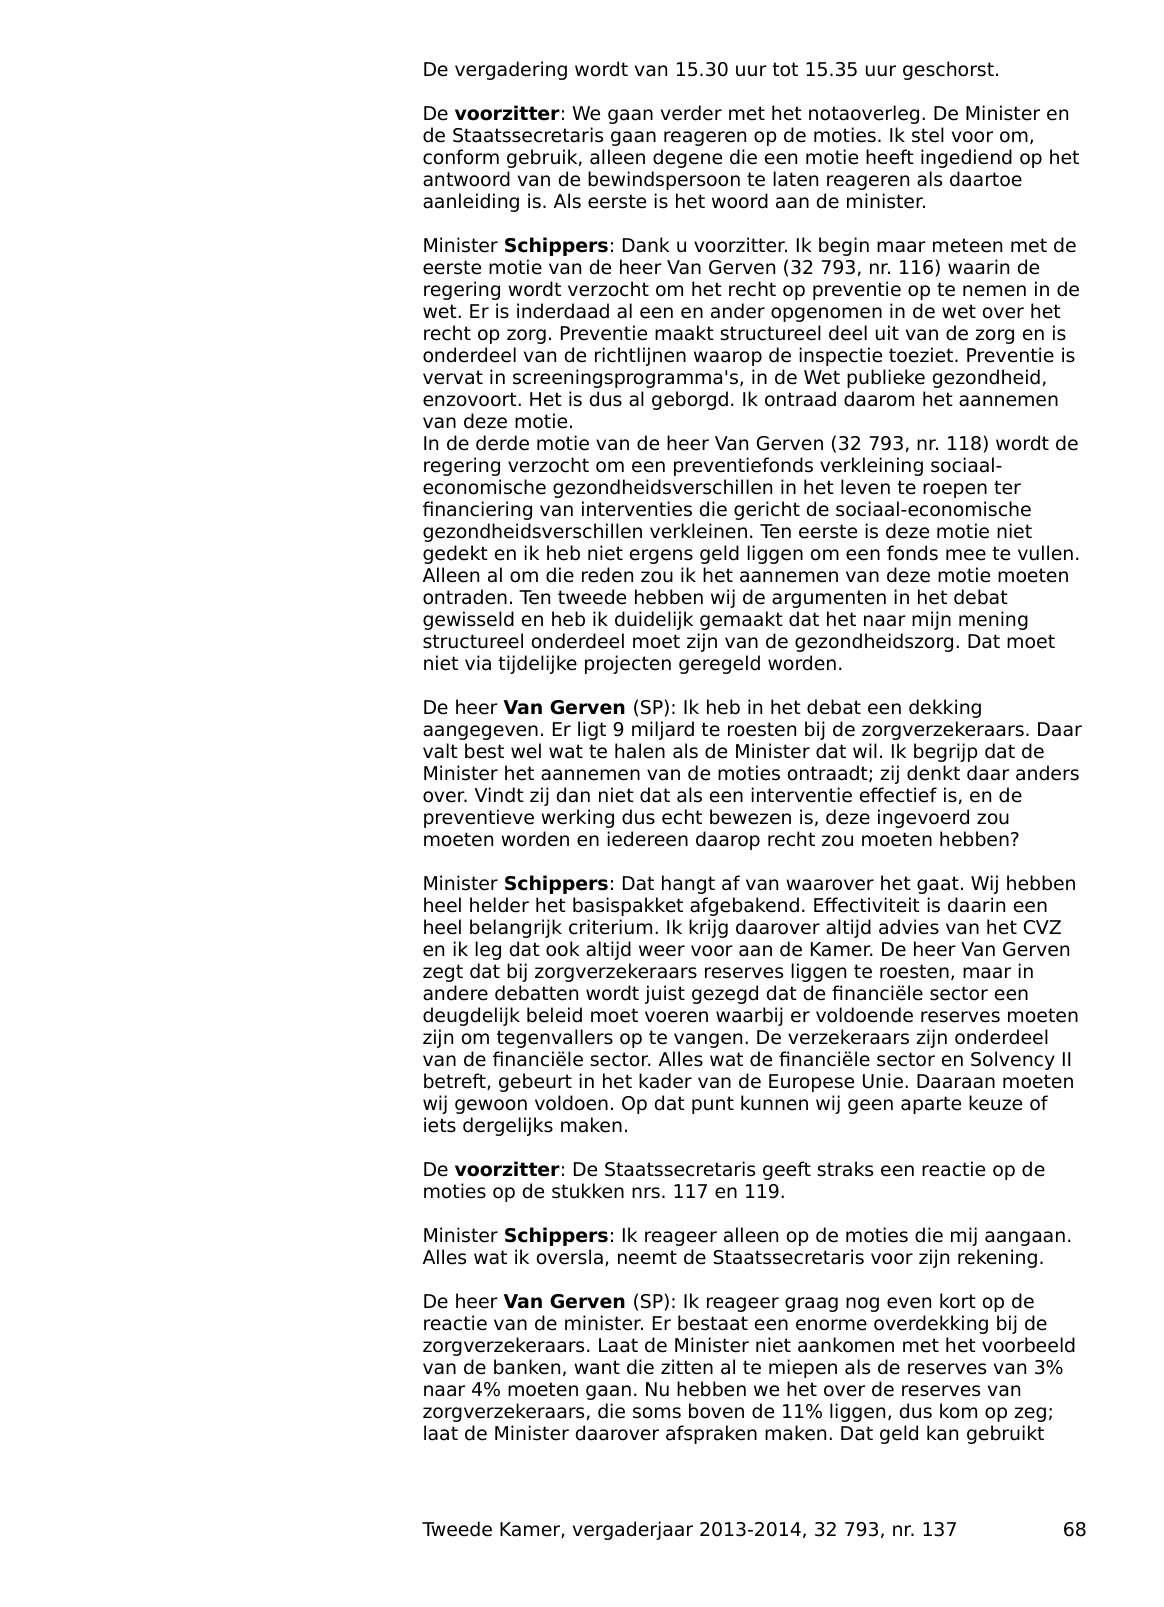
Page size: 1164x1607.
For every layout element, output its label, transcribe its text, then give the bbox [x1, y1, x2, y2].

text De heer Van Gerven (SP): Ik heb in het debat een dekking aangegeven. Er ligt 9 miljard te roesten bij de zorgverzekeraars. Daar valt best wel wat te halen als de Minister dat wil. Ik begrijp dat de Minister het aannemen van de moties ontraadt; zij denkt daar anders over. Vindt zij dan niet dat als een interventie effectief is, en de preventieve werking dus echt bewezen is, deze ingevoerd zou moeten worden en iedereen daarop recht zou moeten hebben? [422, 697, 1087, 851]
text De voorzitter: De Staatssecretaris geeft straks een reactie op de moties op de stukken nrs. 117 en 119. [422, 1159, 1087, 1203]
text Minister Schippers: Dank u voorzitter. Ik begin maar meteen met de eerste motie van de heer Van Gerven (32 793, nr. 116) waarin de regering wordt verzocht om het recht op preventie op te nemen in de wet. Er is inderdaad al een en ander opgenomen in de wet over het recht op zorg. Preventie maakt structureel deel uit van de zorg en is onderdeel van de richtlijnen waarop de inspectie toeziet. Preventie is vervat in screeningsprogramma's, in de Wet publieke gezondheid, enzovoort. Het is dus al geborgd. Ik ontraad daarom het aannemen van deze motie. [422, 235, 1087, 433]
text In de derde motie van de heer Van Gerven (32 793, nr. 118) wordt de regering verzocht om een preventiefonds verkleining sociaal-economische gezondheidsverschillen in het leven te roepen ter financiering van interventies die gericht de sociaal-economische gezondheidsverschillen verkleinen. Ten eerste is deze motie niet gedekt en ik heb niet ergens geld liggen om een fonds mee te vullen. Alleen al om die reden zou ik het aannemen van deze motie moeten ontraden. Ten tweede hebben wij de argumenten in het debat gewisseld en heb ik duidelijk gemaakt dat het naar mijn mening structureel onderdeel moet zijn van de gezondheidszorg. Dat moet niet via tijdelijke projecten geregeld worden. [422, 433, 1087, 675]
text De voorzitter: We gaan verder met het notaoverleg. De Minister en de Staatssecretaris gaan reageren op de moties. Ik stel voor om, conform gebruik, alleen degene die een motie heeft ingediend op het antwoord van de bewindspersoon te laten reageren als daartoe aanleiding is. Als eerste is het woord aan de minister. [422, 103, 1087, 213]
text De vergadering wordt van 15.30 uur tot 15.35 uur geschorst. [422, 59, 1087, 81]
text De heer Van Gerven (SP): Ik reageer graag nog even kort op de reactie van de minister. Er bestaat een enorme overdekking bij de zorgverzekeraars. Laat de Minister niet aankomen met het voorbeeld van de banken, want die zitten al te miepen als de reserves van 3% naar 4% moeten gaan. Nu hebben we het over de reserves van zorgverzekeraars, die soms boven de 11% liggen, dus kom op zeg; laat de Minister daarover afspraken maken. Dat geld kan gebruikt [422, 1291, 1087, 1445]
text Minister Schippers: Dat hangt af van waarover het gaat. Wij hebben heel helder het basispakket afgebakend. Effectiviteit is daarin een heel belangrijk criterium. Ik krijg daarover altijd advies van het CVZ en ik leg dat ook altijd weer voor aan de Kamer. De heer Van Gerven zegt dat bij zorgverzekeraars reserves liggen te roesten, maar in andere debatten wordt juist gezegd dat de financiële sector een deugdelijk beleid moet voeren waarbij er voldoende reserves moeten zijn om tegenvallers op te vangen. De verzekeraars zijn onderdeel van de financiële sector. Alles wat de financiële sector en Solvency II betreft, gebeurt in het kader van de Europese Unie. Daaraan moeten wij gewoon voldoen. Op dat punt kunnen wij geen aparte keuze of iets dergelijks maken. [422, 873, 1087, 1137]
text Minister Schippers: Ik reageer alleen op de moties die mij aangaan. Alles wat ik oversla, neemt de Staatssecretaris voor zijn rekening. [422, 1225, 1087, 1269]
